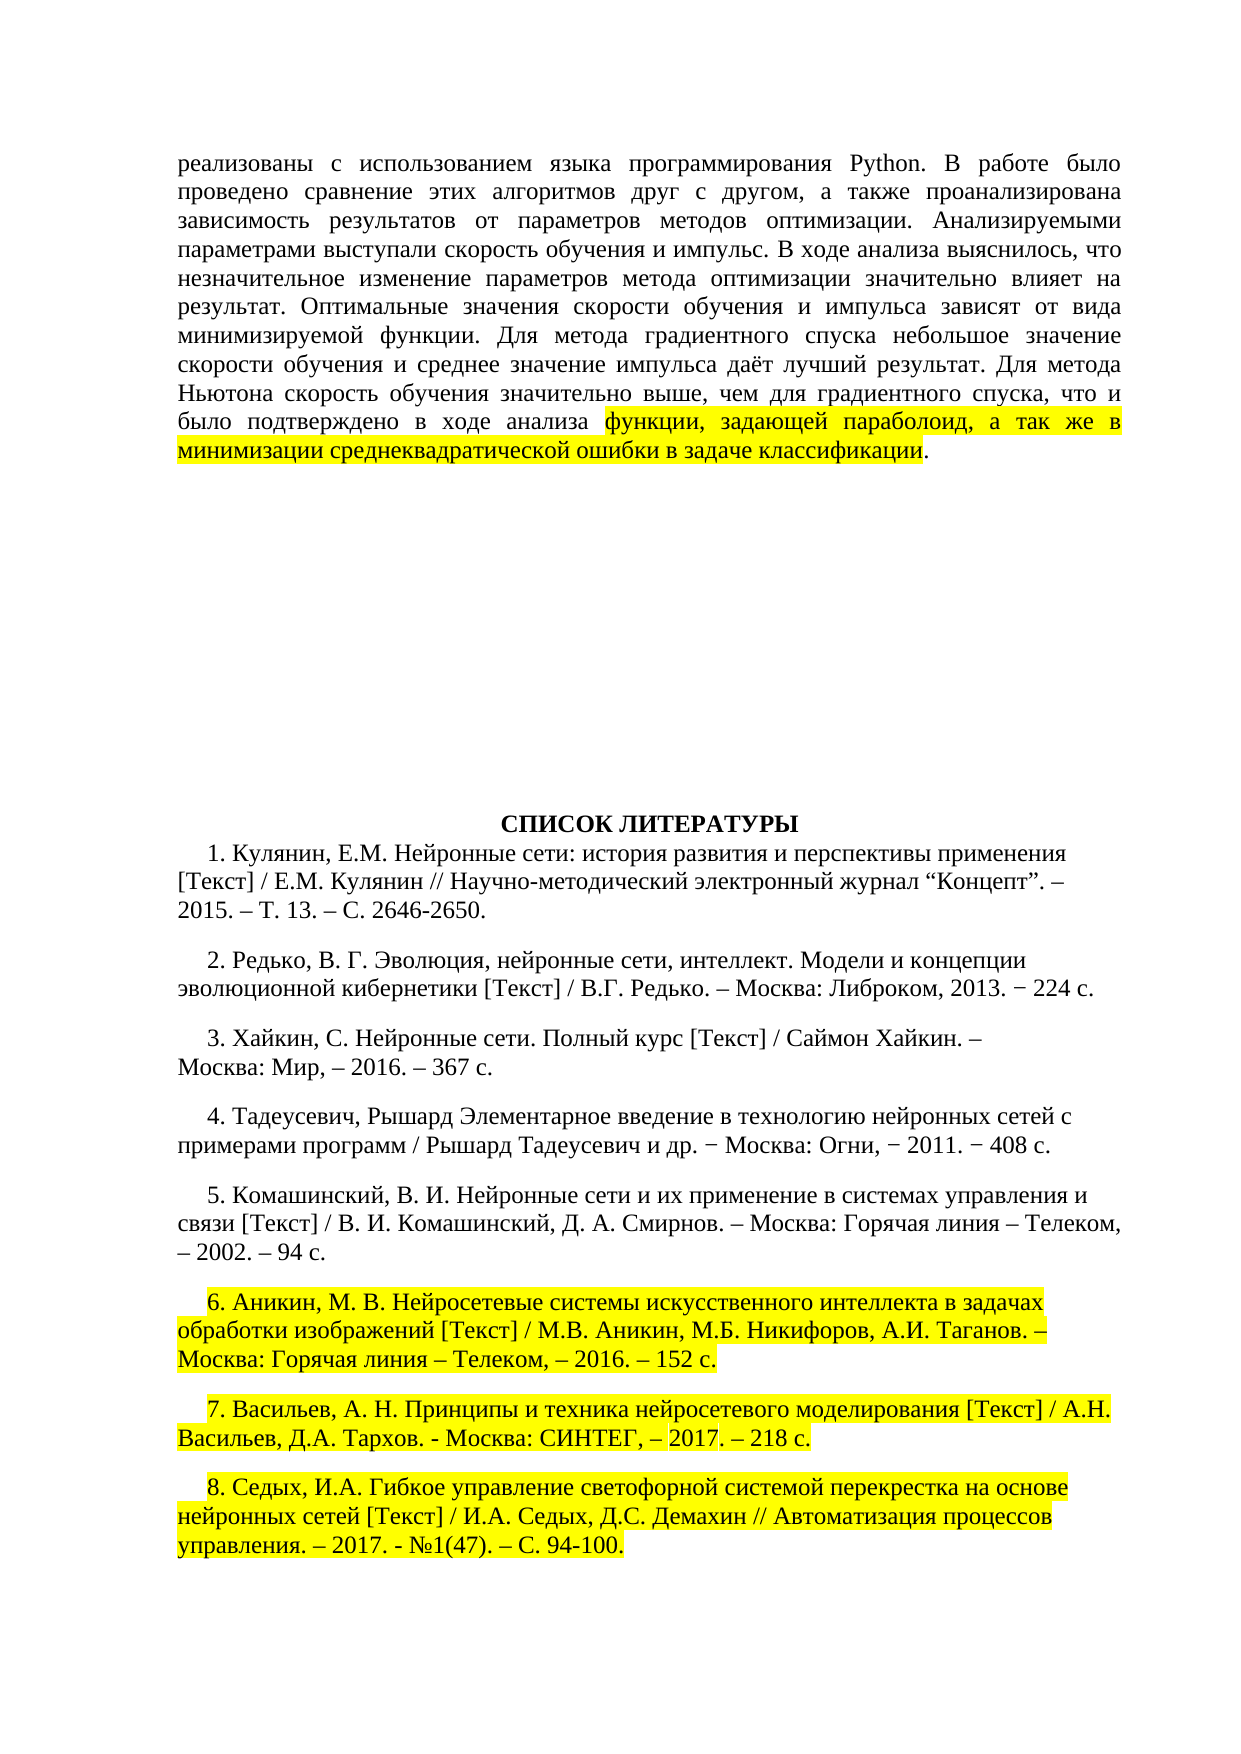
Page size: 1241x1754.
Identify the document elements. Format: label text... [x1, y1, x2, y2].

text 7. Васильев, А. Н. Принципы и техника нейросетевого моделирования [Текст] / А.Н. Васильев, Д.А. Тархов. - Москва: СИНТЕГ, – 2017. – 218 c. [177, 1394, 1122, 1451]
text 2. Редько, В. Г. Эволюция, нейронные сети, интеллект. Модели и концепции эволюционной кибернетики [Текст] / В.Г. Редько. – Москва: Либроком, 2013. − 224 c. [177, 945, 1122, 1002]
text 1. Кулянин, Е.М. Нейронные сети: история развития и перспективы применения [Текст] / Е.М. Кулянин // Научно-методический электронный журнал “Концепт”. – 2015. – Т. 13. – С. 2646-2650. [177, 838, 1122, 924]
text Список литературы [177, 809, 1122, 838]
list реализованы с использованием языка программирования Python. В работе было проведено сравнение этих алгоритмов друг с другом, а также проанализирована зависимость результатов от параметров методов оптимизации. Анализируемыми параметрами выступали скорость обучения и импульс. В ходе анализа выяснилось, что незначительное изменение параметров метода оптимизации значительно влияет на результат. Оптимальные значения скорости обучения и импульса зависят от вида минимизируемой функции. Для метода градиентного спуска небольшое значение скорости обучения и среднее значение импульса даёт лучший результат. Для метода Ньютона скорость обучения значительно выше, чем для градиентного спуска, что и было подтверждено в ходе анализа функции, задающей параболоид, а так же в минимизации среднеквадратической ошибки в задаче классификации. [177, 148, 1122, 464]
text 4. Тадеусевич, Рышард Элементарное введение в технологию нейронных сетей с примерами программ / Рышард Тадеусевич и др. − Москва: Огни, − 2011. − 408 c. [177, 1101, 1122, 1159]
text 3. Хайкин, С. Нейронные сети. Полный курс [Текст] / Саймон Хайкин. – Москва: Мир, – 2016. – 367 c. [177, 1023, 1122, 1081]
text 5. Комашинский, В. И. Нейронные сети и их применение в системах управления и связи [Текст] / В. И. Комашинский, Д. А. Смирнов. – Москва: Горячая линия – Телеком, – 2002. – 94 c. [177, 1180, 1122, 1266]
text 8. Седых, И.А. Гибкое управление светофорной системой перекрестка на основе нейронных сетей [Текст] / И.А. Седых, Д.С. Демахин // Автоматизация процессов управления. – 2017. - №1(47). – С. 94-100. [177, 1472, 1122, 1558]
text 6. Аникин, М. В. Нейросетевые системы искусственного интеллекта в задачах обработки изображений [Текст] / М.В. Аникин, М.Б. Никифоров, А.И. Таганов. – Москва: Горячая линия – Телеком, – 2016. – 152 c. [177, 1287, 1122, 1373]
